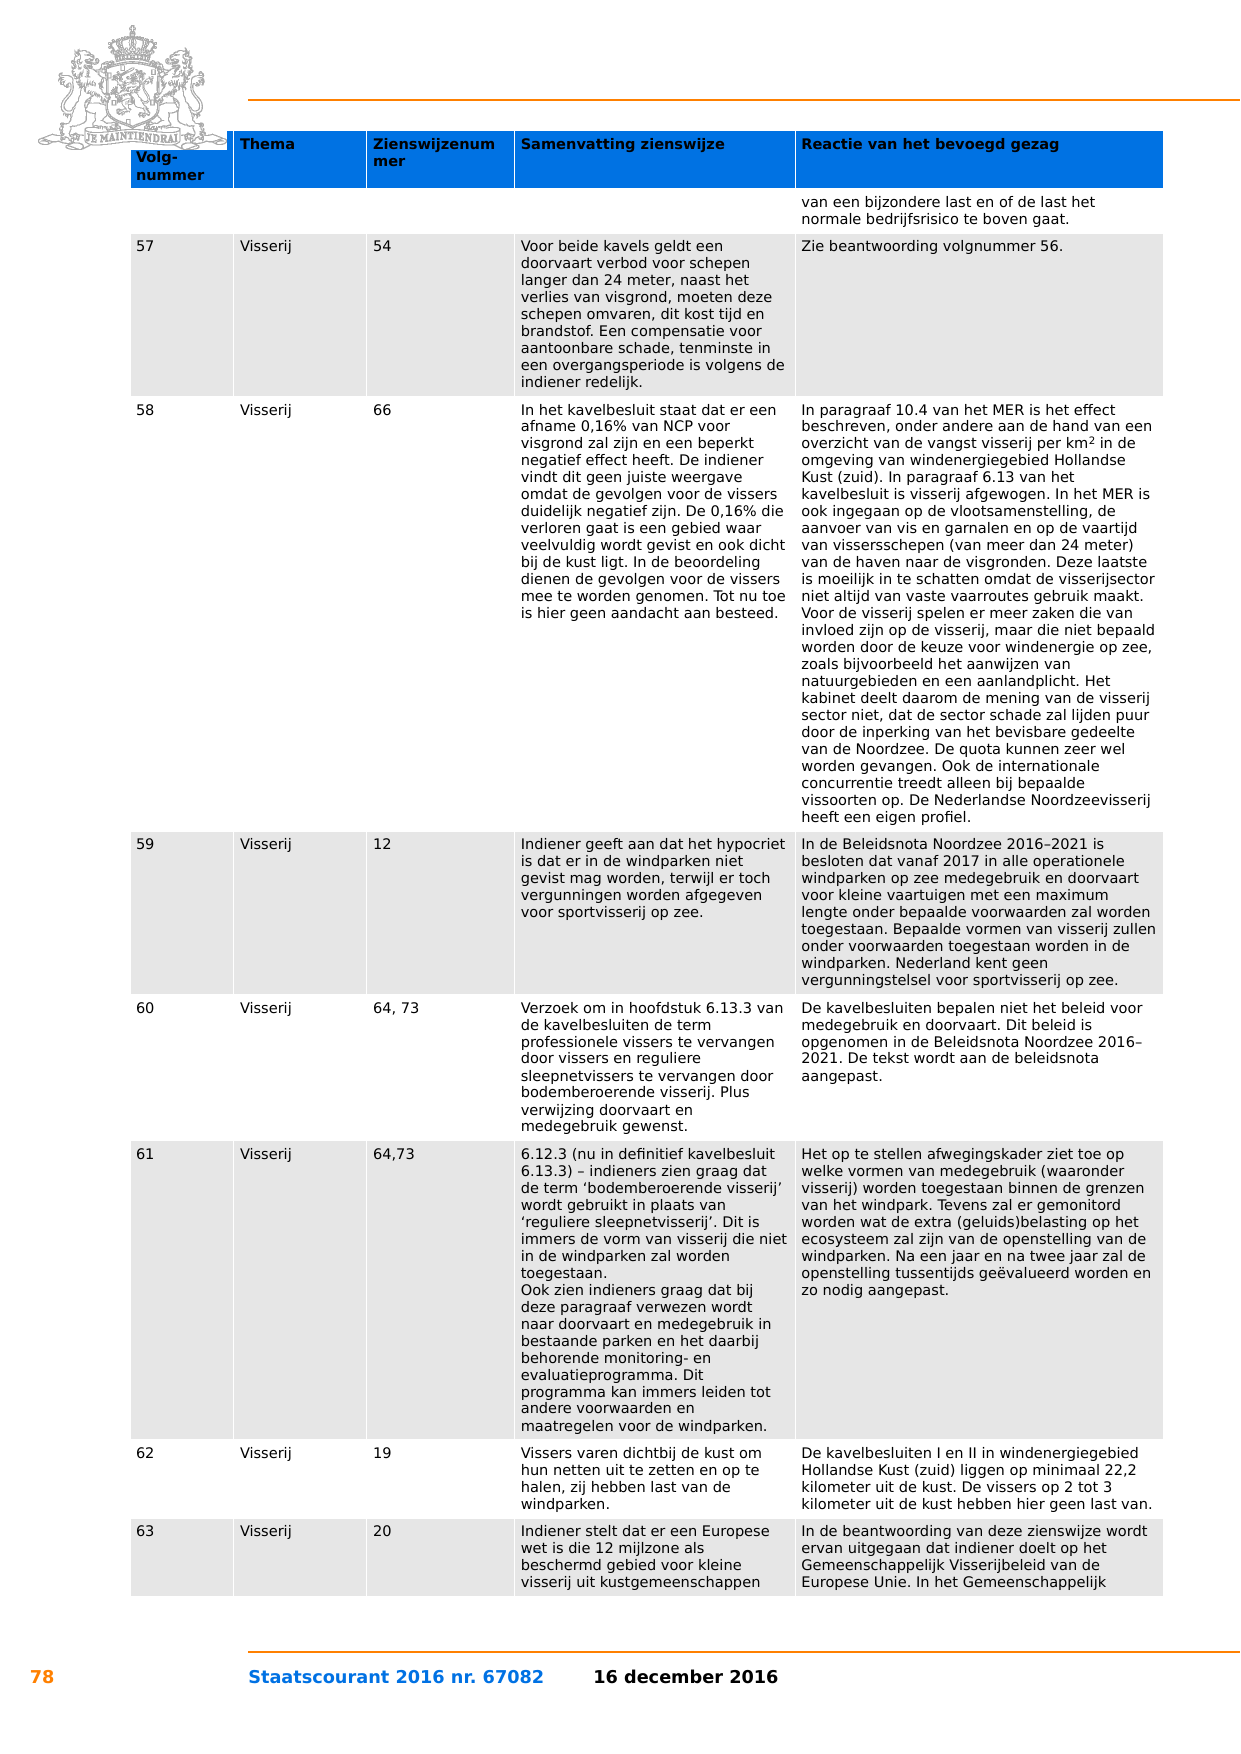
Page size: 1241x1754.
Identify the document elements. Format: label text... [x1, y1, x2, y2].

table_header Samenvatting zienswijze [515, 131, 795, 188]
table_cell In de beantwoording van deze zienswijze wordt ervan uitgegaan dat indiener doelt op het Gemeenschappelijk Visserijbeleid van de Europese Unie. In het Gemeenschappelijk [796, 1519, 1163, 1596]
table_cell Indiener stelt dat er een Europese wet is die 12 mijlzone als beschermd gebied voor kleine visserij uit kustgemeenschappen [515, 1519, 795, 1596]
table_header Volg-nummer [131, 131, 233, 188]
table_cell 20 [367, 1519, 514, 1596]
table_cell 61 [131, 1141, 233, 1439]
table_cell Voor beide kavels geldt een doorvaart verbod voor schepen langer dan 24 meter, naast het verlies van visgrond, moeten deze schepen omvaren, dit kost tijd en brandstof. Een compensatie voor aantoonbare schade, tenminste in een overgangsperiode is volgens de indiener redelijk. [515, 234, 795, 396]
table_cell [515, 189, 795, 232]
table_cell 64, 73 [367, 995, 514, 1140]
table_cell De kavelbesluiten bepalen niet het beleid voor medegebruik en doorvaart. Dit beleid is opgenomen in de Beleidsnota Noordzee 2016–2021. De tekst wordt aan de beleidsnota aangepast. [796, 995, 1163, 1140]
table_cell 58 [131, 397, 233, 831]
table_cell Visserij [234, 995, 366, 1140]
table_header Zienswijzenummer [367, 131, 514, 188]
table_cell 19 [367, 1440, 514, 1517]
table_cell Het op te stellen afwegingskader ziet toe op welke vormen van medegebruik (waaronder visserij) worden toegestaan binnen de grenzen van het windpark. Tevens zal er gemonitord worden wat de extra (geluids)belasting op het ecosysteem zal zijn van de openstelling van de windparken. Na een jaar en na twee jaar zal de openstelling tussentijds geëvalueerd worden en zo nodig aangepast. [796, 1141, 1163, 1439]
table_cell 63 [131, 1519, 233, 1596]
table_cell 60 [131, 995, 233, 1140]
table_cell Visserij [234, 1519, 366, 1596]
table_cell 62 [131, 1440, 233, 1517]
table_cell 6.12.3 (nu in definitief kavelbesluit 6.13.3) – indieners zien graag dat de term ‘bodemberoerende visserij’ wordt gebruikt in plaats van ‘reguliere sleepnetvisserij’. Dit is immers de vorm van visserij die niet in de windparken zal worden toegestaan. Ook zien indieners graag dat bij deze paragraaf verwezen wordt naar doorvaart en medegebruik in bestaande parken en het daarbij behorende monitoring- en evaluatieprogramma. Dit programma kan immers leiden tot andere voorwaarden en maatregelen voor de windparken. [515, 1141, 795, 1439]
table_cell Visserij [234, 1440, 366, 1517]
table_cell 66 [367, 397, 514, 831]
table_cell Vissers varen dichtbij de kust om hun netten uit te zetten en op te halen, zij hebben last van de windparken. [515, 1440, 795, 1517]
table_cell Visserij [234, 832, 366, 994]
table_cell Visserij [234, 397, 366, 831]
table_cell Visserij [234, 1141, 366, 1439]
table_cell van een bijzondere last en of de last het normale bedrijfsrisico te boven gaat. [796, 189, 1163, 232]
table_cell 54 [367, 234, 514, 396]
table_cell [131, 189, 233, 232]
table_cell 64,73 [367, 1141, 514, 1439]
table_header Thema [234, 131, 366, 188]
table_cell In het kavelbesluit staat dat er een afname 0,16% van NCP voor visgrond zal zijn en een beperkt negatief effect heeft. De indiener vindt dit geen juiste weergave omdat de gevolgen voor de vissers duidelijk negatief zijn. De 0,16% die verloren gaat is een gebied waar veelvuldig wordt gevist en ook dicht bij de kust ligt. In de beoordeling dienen de gevolgen voor de vissers mee te worden genomen. Tot nu toe is hier geen aandacht aan besteed. [515, 397, 795, 831]
table_cell 12 [367, 832, 514, 994]
table_header Reactie van het bevoegd gezag [796, 131, 1163, 188]
table_cell In paragraaf 10.4 van het MER is het effect beschreven, onder andere aan de hand van een overzicht van de vangst visserij per km2 in de omgeving van windenergiegebied Hollandse Kust (zuid). In paragraaf 6.13 van het kavelbesluit is visserij afgewogen. In het MER is ook ingegaan op de vlootsamenstelling, de aanvoer van vis en garnalen en op de vaartijd van vissersschepen (van meer dan 24 meter) van de haven naar de visgronden. Deze laatste is moeilijk in te schatten omdat de visserijsector niet altijd van vaste vaarroutes gebruik maakt. Voor de visserij spelen er meer zaken die van invloed zijn op de visserij, maar die niet bepaald worden door de keuze voor windenergie op zee, zoals bijvoorbeeld het aanwijzen van natuurgebieden en een aanlandplicht. Het kabinet deelt daarom de mening van de visserij sector niet, dat de sector schade zal lijden puur door de inperking van het bevisbare gedeelte van de Noordzee. De quota kunnen zeer wel worden gevangen. Ook de internationale concurrentie treedt alleen bij bepaalde vissoorten op. De Nederlandse Noordzeevisserij heeft een eigen profiel. [796, 397, 1163, 831]
table_cell In de Beleidsnota Noordzee 2016–2021 is besloten dat vanaf 2017 in alle operationele windparken op zee medegebruik en doorvaart voor kleine vaartuigen met een maximum lengte onder bepaalde voorwaarden zal worden toegestaan. Bepaalde vormen van visserij zullen onder voorwaarden toegestaan worden in de windparken. Nederland kent geen vergunningstelsel voor sportvisserij op zee. [796, 832, 1163, 994]
table_cell Verzoek om in hoofdstuk 6.13.3 van de kavelbesluiten de term professionele vissers te vervangen door vissers en reguliere sleepnetvissers te vervangen door bodemberoerende visserij. Plus verwijzing doorvaart en medegebruik gewenst. [515, 995, 795, 1140]
table_cell 57 [131, 234, 233, 396]
table_cell Indiener geeft aan dat het hypocriet is dat er in de windparken niet gevist mag worden, terwijl er toch vergunningen worden afgegeven voor sportvisserij op zee. [515, 832, 795, 994]
table_cell [234, 189, 366, 232]
table_cell 59 [131, 832, 233, 994]
table_cell De kavelbesluiten I en II in windenergiegebied Hollandse Kust (zuid) liggen op minimaal 22,2 kilometer uit de kust. De vissers op 2 tot 3 kilometer uit de kust hebben hier geen last van. [796, 1440, 1163, 1517]
table_cell Visserij [234, 234, 366, 396]
table_cell Zie beantwoording volgnummer 56. [796, 234, 1163, 396]
table_cell [367, 189, 514, 232]
picture [38, 25, 227, 150]
